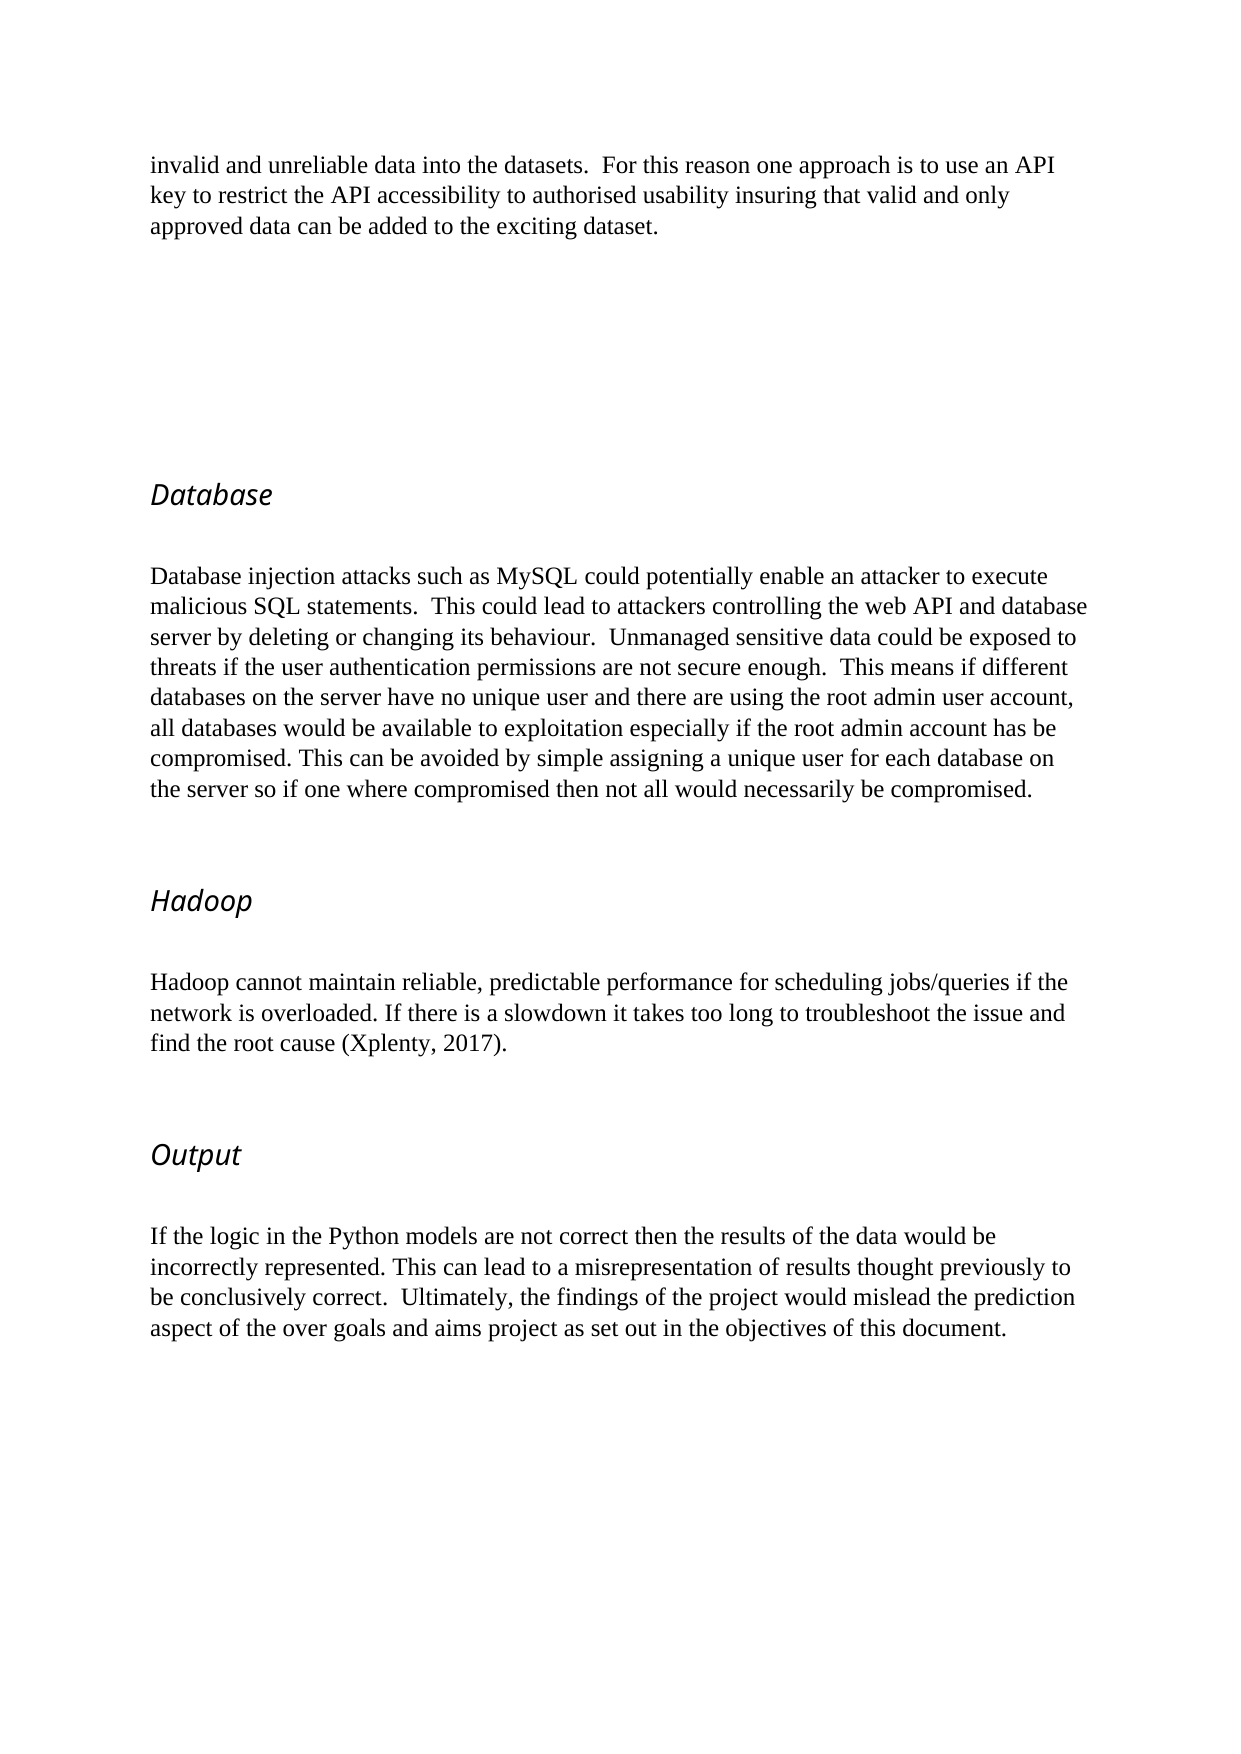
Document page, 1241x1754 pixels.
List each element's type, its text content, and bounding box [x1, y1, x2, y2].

text invalid and unreliable data into the datasets. For this reason one approach is to use an API key to restrict the API accessibility to authorised usability insuring that valid and only approved data can be added to the exciting dataset. [150, 150, 1090, 239]
title Database [150, 474, 1090, 514]
text If the logic in the Python models are not correct then the results of the data would be incorrectly represented. This can lead to a misrepresentation of results thought previously to be conclusively correct. Ultimately, the findings of the project would mislead the prediction aspect of the over goals and aims project as set out in the objectives of this document. [150, 1221, 1090, 1341]
title Output [150, 1135, 1090, 1174]
text Hadoop cannot maintain reliable, predictable performance for scheduling jobs/queries if the network is overloaded. If there is a slowdown it takes too long to troubleshoot the issue and find the root cause (Xplenty, 2017). [150, 967, 1090, 1057]
title Hadoop [150, 880, 1090, 920]
text Database injection attacks such as MySQL could potentially enable an attacker to execute malicious SQL statements. This could lead to attackers controlling the web API and database server by deleting or changing its behaviour. Unmanaged sensitive data could be exposed to threats if the user authentication permissions are not secure enough. This means if different databases on the server have no unique user and there are using the root admin user account, all databases would be available to exploitation especially if the root admin account has be compromised. This can be avoided by simple assigning a unique user for each database on the server so if one where compromised then not all would necessarily be compromised. [150, 561, 1090, 802]
